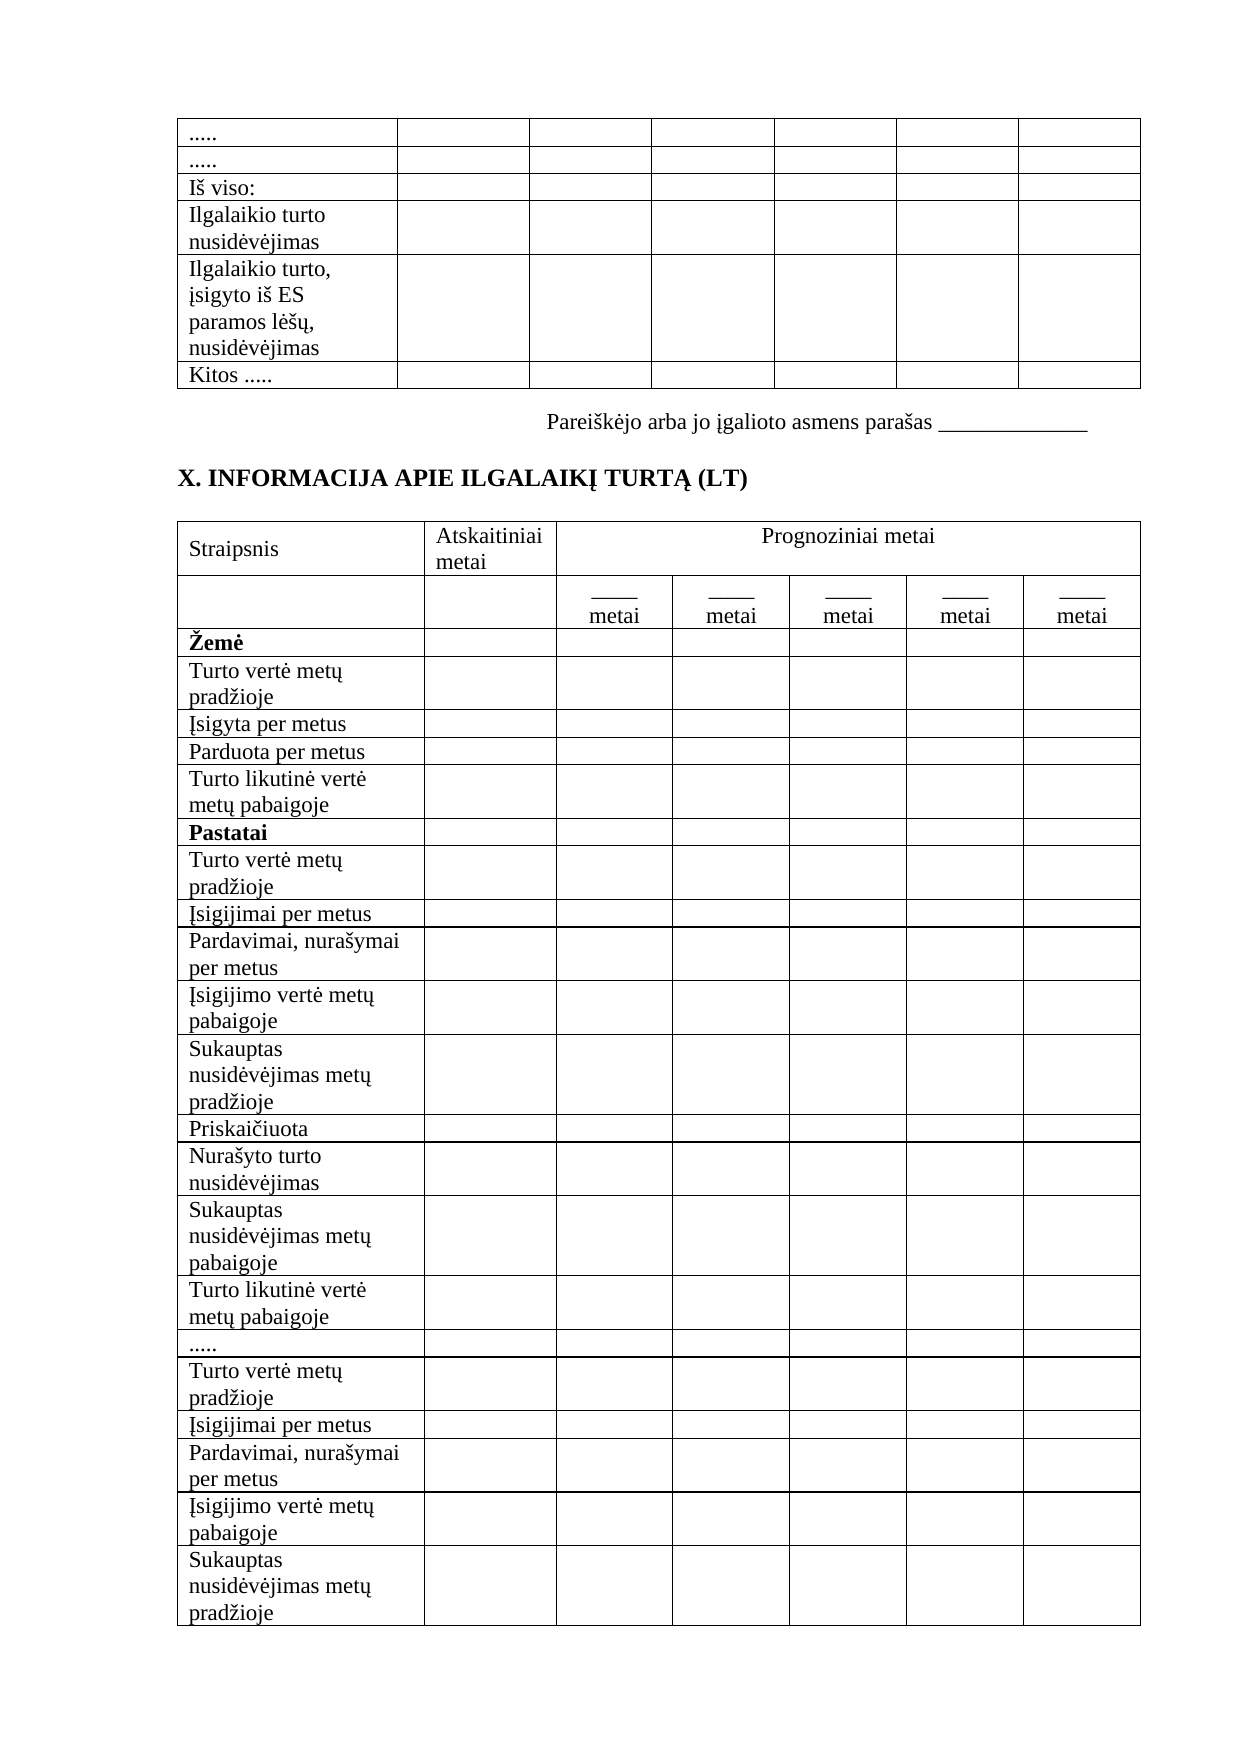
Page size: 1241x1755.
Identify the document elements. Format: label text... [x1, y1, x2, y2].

table_cell Kitos ..... [178, 362, 397, 388]
table_cell [790, 1196, 906, 1275]
table_cell [673, 657, 789, 709]
table_cell Pardavimai, nurašymai per metus [178, 1439, 424, 1491]
table_cell [425, 1143, 556, 1195]
table_cell [398, 201, 529, 254]
table_cell [790, 1115, 906, 1141]
table_cell [398, 255, 529, 361]
text X. INFORMACIJA APIE ILGALAIKĮ TURTĄ (LT) [177, 463, 1122, 492]
table_cell [557, 928, 672, 980]
table_cell [907, 819, 1023, 845]
table_cell [557, 765, 672, 818]
table_cell [1024, 1493, 1140, 1545]
table_cell Pastatai [178, 819, 424, 845]
table_cell [1019, 119, 1140, 146]
table_cell [673, 1330, 789, 1356]
table_cell [790, 1493, 906, 1545]
table_cell [425, 928, 556, 980]
table_cell [897, 119, 1018, 146]
table_cell [425, 1411, 556, 1438]
table_cell ____ metai [907, 576, 1023, 628]
table_cell [673, 1439, 789, 1491]
table_cell [907, 1439, 1023, 1491]
table_cell [907, 1276, 1023, 1329]
table_cell [790, 981, 906, 1034]
table_cell [1024, 1035, 1140, 1114]
table_cell [790, 1035, 906, 1114]
table_cell [775, 362, 896, 388]
table_cell [790, 710, 906, 737]
table_cell [907, 657, 1023, 709]
table_cell Sukauptas nusidėvėjimas metų pabaigoje [178, 1196, 424, 1275]
table_cell [425, 1115, 556, 1141]
table_cell [557, 1546, 672, 1625]
table_cell [652, 119, 774, 146]
table_cell [790, 1439, 906, 1491]
table_cell [178, 576, 424, 628]
table_cell Turto likutinė vertė metų pabaigoje [178, 765, 424, 818]
table_cell [530, 201, 651, 254]
table_cell [790, 1546, 906, 1625]
table_cell Turto vertė metų pradžioje [178, 846, 424, 899]
table_cell [425, 629, 556, 656]
table_cell [907, 765, 1023, 818]
table_cell [557, 1115, 672, 1141]
table_cell [557, 1358, 672, 1410]
table_cell [425, 657, 556, 709]
table_cell [673, 900, 789, 926]
table_cell [425, 1035, 556, 1114]
table_cell [790, 819, 906, 845]
table_cell [897, 174, 1018, 200]
table_cell Sukauptas nusidėvėjimas metų pradžioje [178, 1546, 424, 1625]
table_cell [530, 362, 651, 388]
table_cell [907, 1035, 1023, 1114]
table_cell Turto vertė metų pradžioje [178, 657, 424, 709]
table_cell [1019, 147, 1140, 173]
table_cell [790, 846, 906, 899]
table_cell [673, 1035, 789, 1114]
table_cell [790, 1411, 906, 1438]
table_cell [557, 1276, 672, 1329]
table_cell [673, 1493, 789, 1545]
table_cell Įsigyta per metus [178, 710, 424, 737]
table_cell [425, 1330, 556, 1356]
table_cell Įsigijimo vertė metų pabaigoje [178, 1493, 424, 1545]
table_cell ..... [178, 1330, 424, 1356]
table_cell Įsigijimo vertė metų pabaigoje [178, 981, 424, 1034]
table_cell [673, 765, 789, 818]
table_cell [790, 1330, 906, 1356]
table_cell [673, 1358, 789, 1410]
table_cell [775, 255, 896, 361]
table_cell [652, 174, 774, 200]
table_cell [1024, 981, 1140, 1034]
table_cell [425, 738, 556, 764]
table_cell ____ metai [1024, 576, 1140, 628]
table_cell [1024, 1411, 1140, 1438]
text Pareiškėjo arba jo įgalioto asmens parašas _____________ [177, 408, 1122, 434]
table_cell Įsigijimai per metus [178, 900, 424, 926]
table_cell [1019, 201, 1140, 254]
table_cell [398, 174, 529, 200]
table_cell [790, 629, 906, 656]
table_cell [1024, 629, 1140, 656]
table_header Prognoziniai metai [557, 522, 1140, 574]
table_cell [557, 629, 672, 656]
table_cell ..... [178, 119, 397, 146]
table_cell [790, 1276, 906, 1329]
table_cell [557, 1439, 672, 1491]
table_cell [1024, 738, 1140, 764]
table_cell [775, 174, 896, 200]
table_cell [557, 1493, 672, 1545]
table_cell Parduota per metus [178, 738, 424, 764]
table_cell [790, 1143, 906, 1195]
table_cell [557, 900, 672, 926]
table_cell [907, 710, 1023, 737]
table_cell [425, 1546, 556, 1625]
table_cell [1019, 362, 1140, 388]
table_cell [530, 147, 651, 173]
table_cell [425, 1439, 556, 1491]
table_cell [557, 657, 672, 709]
table_cell [673, 629, 789, 656]
table_cell [907, 900, 1023, 926]
table_cell [1024, 1196, 1140, 1275]
table_cell [673, 981, 789, 1034]
table_cell [673, 1196, 789, 1275]
table_cell [425, 765, 556, 818]
table_cell [897, 362, 1018, 388]
table_cell [425, 576, 556, 628]
table_cell [673, 1115, 789, 1141]
table_cell [907, 738, 1023, 764]
table_cell [557, 819, 672, 845]
table_cell [673, 928, 789, 980]
table_cell [557, 1330, 672, 1356]
table_cell [652, 147, 774, 173]
table_cell Pardavimai, nurašymai per metus [178, 928, 424, 980]
table_cell Ilgalaikio turto nusidėvėjimas [178, 201, 397, 254]
table_cell ..... [178, 147, 397, 173]
table_cell [1019, 255, 1140, 361]
table_cell [425, 819, 556, 845]
table_cell [530, 119, 651, 146]
table_cell [425, 1358, 556, 1410]
table_cell [1024, 1115, 1140, 1141]
table_cell [897, 201, 1018, 254]
table_cell Nurašyto turto nusidėvėjimas [178, 1143, 424, 1195]
table_cell [1024, 765, 1140, 818]
table_cell [907, 981, 1023, 1034]
table_cell [1024, 1143, 1140, 1195]
table_cell [1024, 1276, 1140, 1329]
table_cell [1024, 819, 1140, 845]
table_cell [790, 900, 906, 926]
table_cell [1019, 174, 1140, 200]
table_cell [425, 1493, 556, 1545]
table_cell [673, 1143, 789, 1195]
table_cell [557, 1411, 672, 1438]
table_cell [425, 981, 556, 1034]
table_cell [907, 1196, 1023, 1275]
table_cell [775, 201, 896, 254]
table_cell [673, 1411, 789, 1438]
table_cell [1024, 710, 1140, 737]
table_cell [907, 846, 1023, 899]
table_cell [1024, 846, 1140, 899]
table_cell [398, 147, 529, 173]
table_cell Įsigijimai per metus [178, 1411, 424, 1438]
table_cell [790, 928, 906, 980]
table_cell [673, 1276, 789, 1329]
table_cell [897, 147, 1018, 173]
table_cell [907, 1411, 1023, 1438]
table_cell ____ metai [673, 576, 789, 628]
table_cell Sukauptas nusidėvėjimas metų pradžioje [178, 1035, 424, 1114]
table_cell [1024, 1439, 1140, 1491]
table_cell [557, 738, 672, 764]
table_cell Ilgalaikio turto, įsigyto iš ES paramos lėšų, nusidėvėjimas [178, 255, 397, 361]
table_cell [1024, 657, 1140, 709]
table_cell [1024, 1330, 1140, 1356]
table_cell [1024, 1358, 1140, 1410]
table_cell [425, 1196, 556, 1275]
table_cell [530, 255, 651, 361]
table_cell [557, 1035, 672, 1114]
table_cell [907, 928, 1023, 980]
table_cell Žemė [178, 629, 424, 656]
table_cell [652, 362, 774, 388]
table_cell [775, 147, 896, 173]
table_cell [1024, 900, 1140, 926]
table_cell [790, 657, 906, 709]
table_cell [897, 255, 1018, 361]
table_cell [652, 201, 774, 254]
table_cell [790, 738, 906, 764]
table_cell [673, 1546, 789, 1625]
table_cell [673, 738, 789, 764]
table_cell [907, 1143, 1023, 1195]
table_cell Turto likutinė vertė metų pabaigoje [178, 1276, 424, 1329]
table_cell [557, 1143, 672, 1195]
table_cell Turto vertė metų pradžioje [178, 1358, 424, 1410]
table_cell [425, 846, 556, 899]
table_cell [790, 765, 906, 818]
table_cell [907, 1330, 1023, 1356]
table_cell [425, 710, 556, 737]
table_cell ____ metai [790, 576, 906, 628]
table_cell [907, 1358, 1023, 1410]
table_cell [398, 362, 529, 388]
table_header Straipsnis [178, 522, 424, 574]
table_cell [398, 119, 529, 146]
table_cell Priskaičiuota [178, 1115, 424, 1141]
table_cell [907, 1546, 1023, 1625]
table_cell [557, 846, 672, 899]
table_cell [907, 1493, 1023, 1545]
table_cell [557, 981, 672, 1034]
table_cell [530, 174, 651, 200]
table_cell [1024, 928, 1140, 980]
table_cell [907, 1115, 1023, 1141]
table_cell [673, 710, 789, 737]
table_cell [425, 1276, 556, 1329]
table_cell [775, 119, 896, 146]
table_cell Iš viso: [178, 174, 397, 200]
table_cell [425, 900, 556, 926]
table_cell [1024, 1546, 1140, 1625]
table_cell [673, 819, 789, 845]
table_header Atskaitiniai metai [425, 522, 556, 574]
table_cell [907, 629, 1023, 656]
table_cell [557, 1196, 672, 1275]
table_cell [557, 710, 672, 737]
table_cell ____ metai [557, 576, 672, 628]
table_cell [652, 255, 774, 361]
table_cell [673, 846, 789, 899]
table_cell [790, 1358, 906, 1410]
